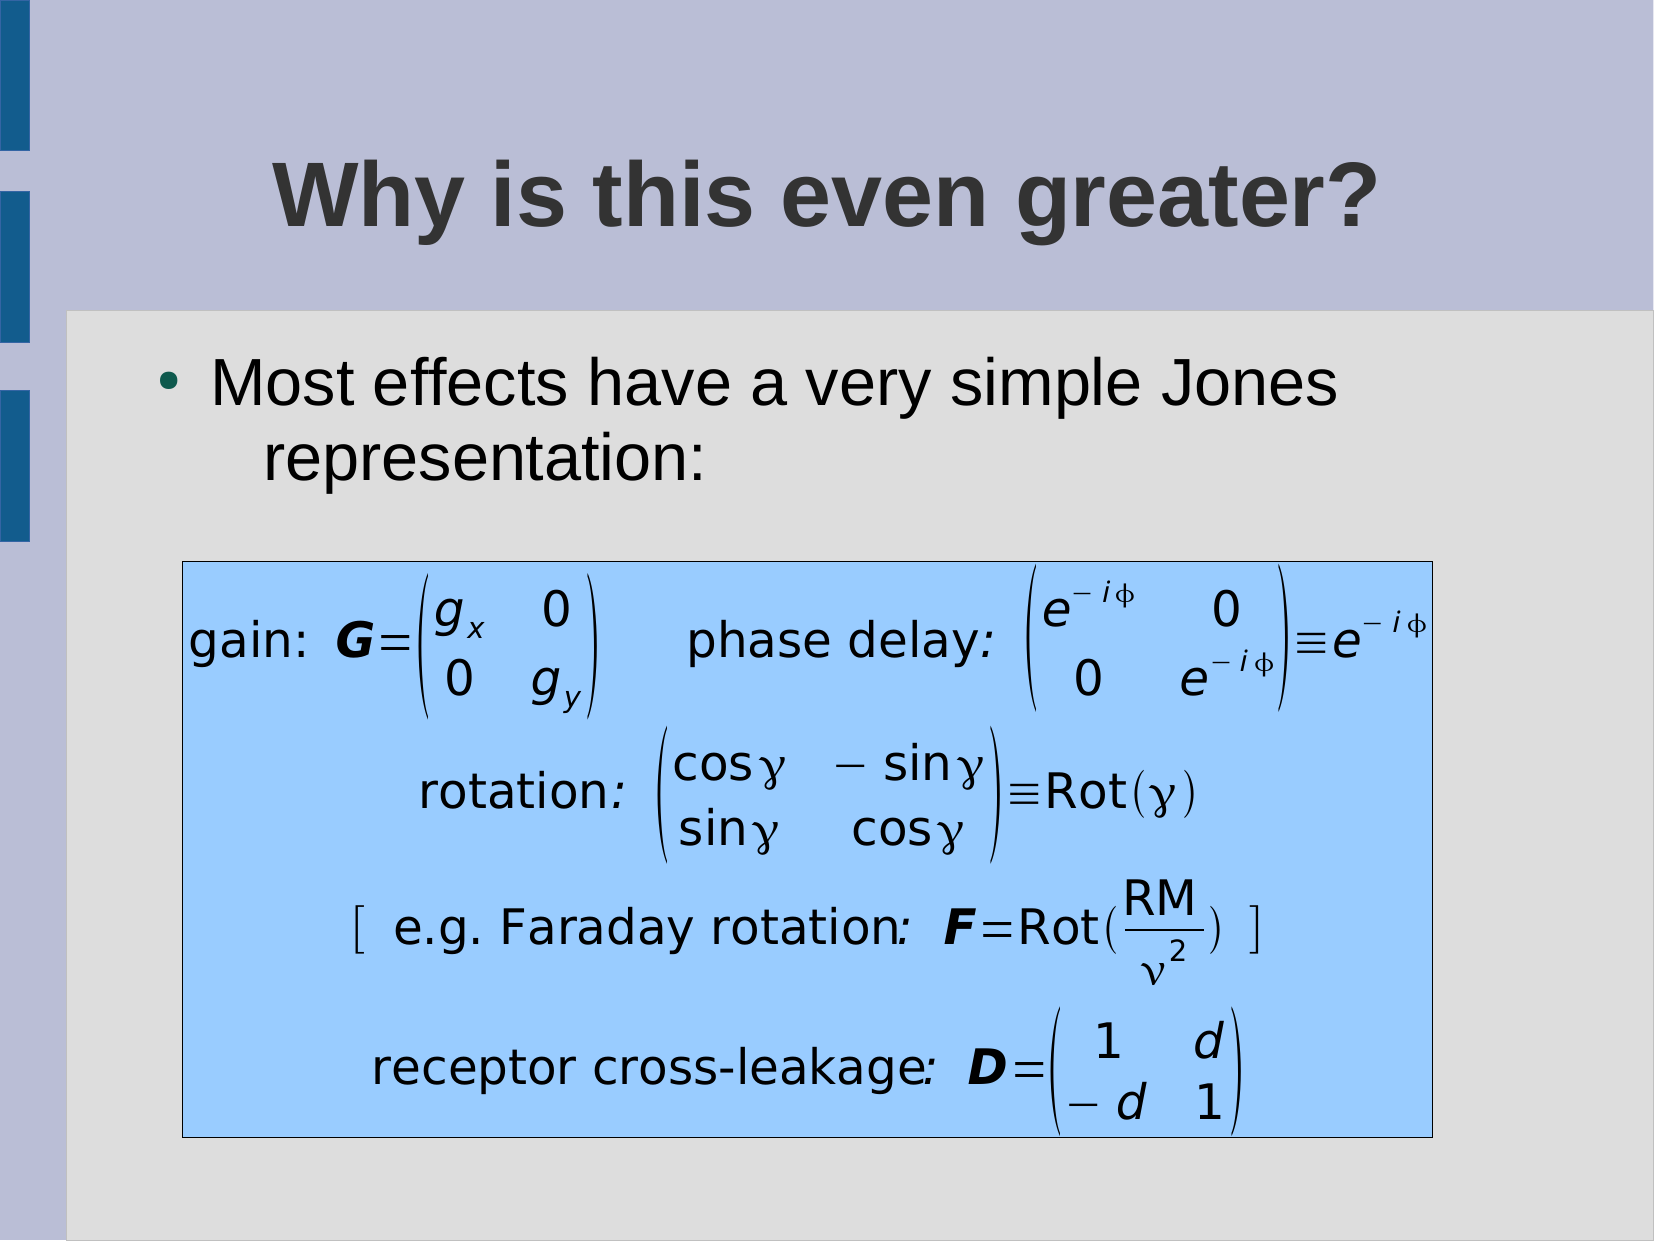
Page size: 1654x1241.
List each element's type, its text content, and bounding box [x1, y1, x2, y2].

chart [182, 561, 1433, 1138]
list Most effects have a very simple Jones representation: [121, 344, 1534, 562]
title Why is this even greater? [121, 91, 1534, 299]
